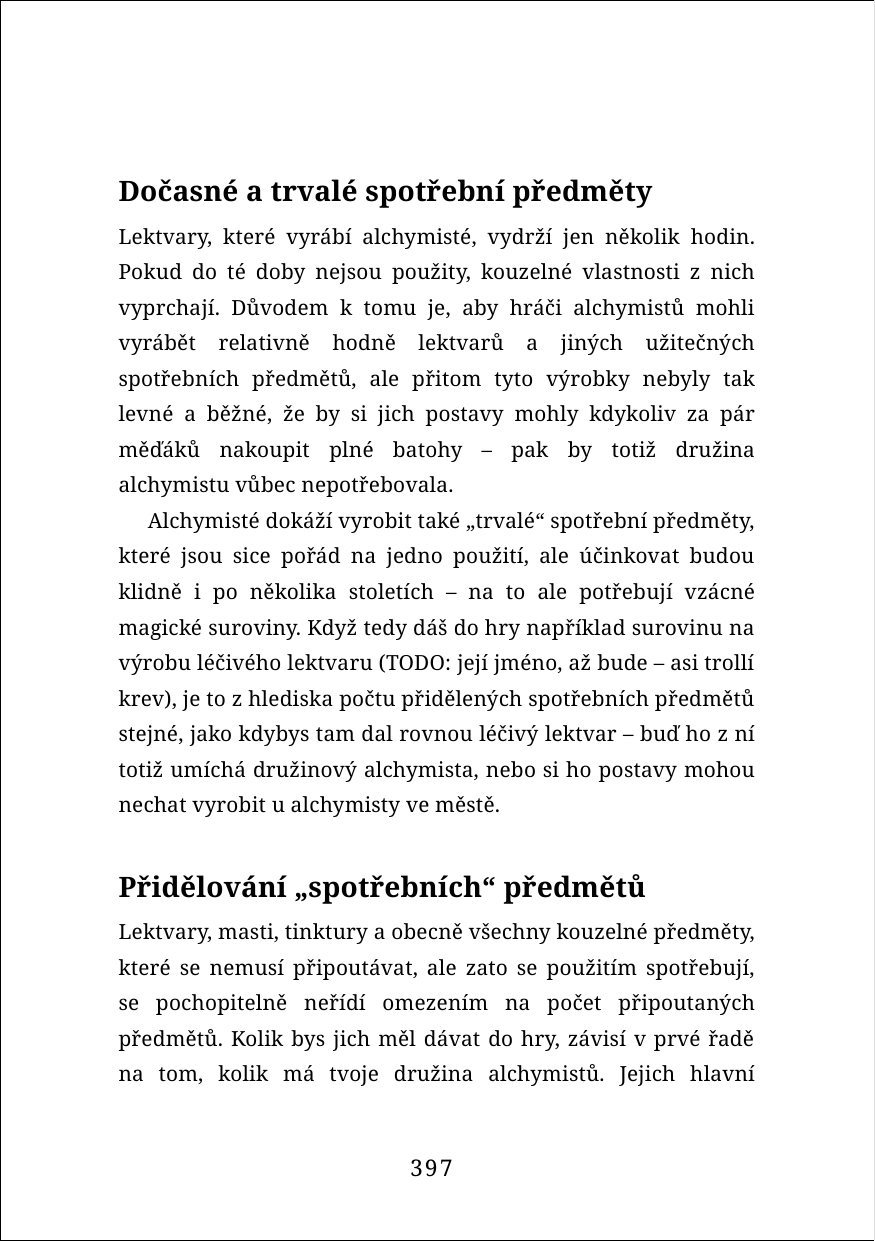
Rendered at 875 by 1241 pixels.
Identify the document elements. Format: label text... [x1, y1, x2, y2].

text Lektvary, masti, tinktury a obecně všechny kouzelné předměty, které se nemusí připoutávat, ale zato se použitím spotřebují, se pochopitelně neřídí omezením na počet připoutaných předmětů. Kolik bys jich měl dávat do hry, závisí v prvé řadě na tom, kolik má tvoje družina alchymistů. Jejich hlavní [118, 917, 756, 1088]
subtitle Přidělování „spotřebních“ předmětů [118, 867, 756, 905]
subtitle Dočasné a trvalé spotřební předměty [118, 172, 756, 210]
text Lektvary, které vyrábí alchymisté, vydrží jen několik hodin. Pokud do té doby nejsou použity, kouzelné vlastnosti z nich vyprchají. Důvodem k tomu je, aby hráči alchymistů mohli vyrábět relativně hodně lektvarů a jiných užitečných spotřebních předmětů, ale přitom tyto výrobky nebyly tak levné a běžné, že by si jich postavy mohly kdykoliv za pár měďáků nakoupit plné batohy – pak by totiž družina alchymistu vůbec nepotřebovala. Alchymisté dokáží vyrobit také „trvalé“ spotřební předměty, které jsou sice pořád na jedno použití, ale účinkovat budou klidně i po několika stoletích – na to ale potřebují vzácné magické suroviny. Když tedy dáš do hry například surovinu na výrobu léčivého lektvaru (TODO: její jméno, až bude – asi trollí krev), je to z hlediska počtu přidělených spotřebních předmětů stejné, jako kdybys tam dal rovnou léčivý lektvar – buď ho z ní totiž umíchá družinový alchymista, nebo si ho postavy mohou nechat vyrobit u alchymisty ve městě. [118, 222, 756, 819]
